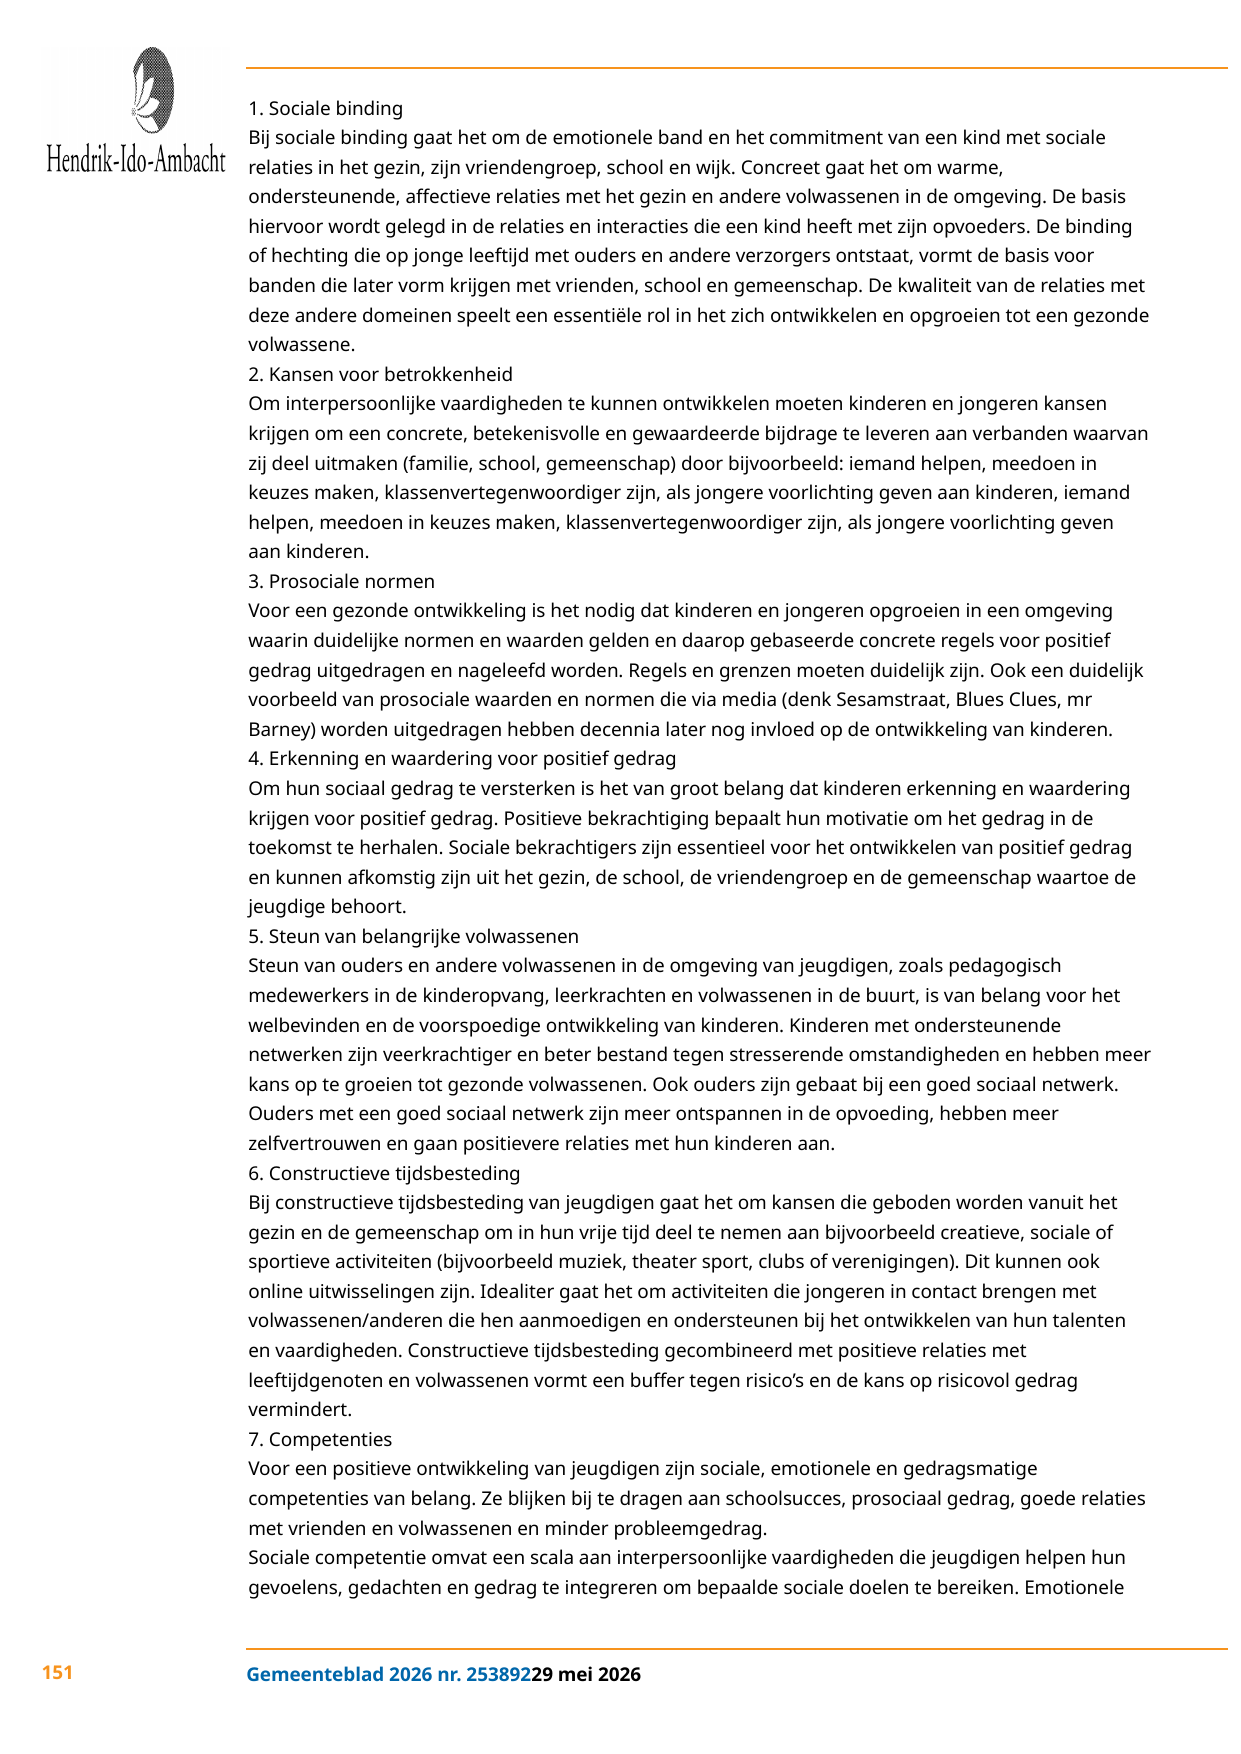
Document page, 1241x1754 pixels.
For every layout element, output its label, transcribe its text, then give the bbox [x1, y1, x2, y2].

text 2. Kansen voor betrokkenheid [248, 361, 1152, 387]
text 6. Constructieve tijdsbesteding [248, 1160, 1152, 1186]
text 7. Competenties [248, 1426, 1152, 1452]
text 3. Prosociale normen [248, 568, 1152, 594]
text Voor een gezonde ontwikkeling is het nodig dat kinderen en jongeren opgroeien in een omgeving waarin duidelijke normen en waarden gelden en daarop gebaseerde concrete regels voor positief gedrag uitgedragen en nageleefd worden. Regels en grenzen moeten duidelijk zijn. Ook een duidelijk voorbeeld van prosociale waarden en normen die via media (denk Sesamstraat, Blues Clues, mr Barney) worden uitgedragen hebben decennia later nog invloed op de ontwikkeling van kinderen. [248, 598, 1152, 742]
text Bij sociale binding gaat het om de emotionele band en het commitment van een kind met sociale relaties in het gezin, zijn vriendengroep, school en wijk. Concreet gaat het om warme, ondersteunende, affectieve relaties met het gezin en andere volwassenen in de omgeving. De basis hiervoor wordt gelegd in de relaties en interacties die een kind heeft met zijn opvoeders. De binding of hechting die op jonge leeftijd met ouders en andere verzorgers ontstaat, vormt de basis voor banden die later vorm krijgen met vrienden, school en gemeenschap. De kwaliteit van de relaties met deze andere domeinen speelt een essentiële rol in het zich ontwikkelen en opgroeien tot een gezonde volwassene. [248, 124, 1152, 357]
text Sociale competentie omvat een scala aan interpersoonlijke vaardigheden die jeugdigen helpen hun gevoelens, gedachten en gedrag te integreren om bepaalde sociale doelen te bereiken. Emotionele [248, 1544, 1152, 1600]
text Om interpersoonlijke vaardigheden te kunnen ontwikkelen moeten kinderen en jongeren kansen krijgen om een concrete, betekenisvolle en gewaardeerde bijdrage te leveren aan verbanden waarvan zij deel uitmaken (familie, school, gemeenschap) door bijvoorbeeld: iemand helpen, meedoen in keuzes maken, klassenvertegenwoordiger zijn, als jongere voorlichting geven aan kinderen, iemand helpen, meedoen in keuzes maken, klassenvertegenwoordiger zijn, als jongere voorlichting geven aan kinderen. [248, 391, 1152, 564]
text Bij constructieve tijdsbesteding van jeugdigen gaat het om kansen die geboden worden vanuit het gezin en de gemeenschap om in hun vrije tijd deel te nemen aan bijvoorbeeld creatieve, sociale of sportieve activiteiten (bijvoorbeeld muziek, theater sport, clubs of verenigingen). Dit kunnen ook online uitwisselingen zijn. Idealiter gaat het om activiteiten die jongeren in contact brengen met volwassenen/anderen die hen aanmoedigen en ondersteunen bij het ontwikkelen van hun talenten en vaardigheden. Constructieve tijdsbesteding gecombineerd met positieve relaties met leeftijdgenoten en volwassenen vormt een buffer tegen risico’s en de kans op risicovol gedrag vermindert. [248, 1189, 1152, 1422]
text 1. Sociale binding [248, 95, 1152, 121]
text 4. Erkenning en waardering voor positief gedrag [248, 746, 1152, 771]
text Voor een positieve ontwikkeling van jeugdigen zijn sociale, emotionele en gedragsmatige competenties van belang. Ze blijken bij te dragen aan schoolsucces, prosociaal gedrag, goede relaties met vrienden en volwassenen en minder probleemgedrag. [248, 1456, 1152, 1541]
text Steun van ouders en andere volwassenen in de omgeving van jeugdigen, zoals pedagogisch medewerkers in de kinderopvang, leerkrachten en volwassenen in de buurt, is van belang voor het welbevinden en de voorspoedige ontwikkeling van kinderen. Kinderen met ondersteunende netwerken zijn veerkrachtiger en beter bestand tegen stresserende omstandigheden en hebben meer kans op te groeien tot gezonde volwassenen. Ook ouders zijn gebaat bij een goed sociaal netwerk. Ouders met een goed sociaal netwerk zijn meer ontspannen in de opvoeding, hebben meer zelfvertrouwen en gaan positievere relaties met hun kinderen aan. [248, 953, 1152, 1156]
text Om hun sociaal gedrag te versterken is het van groot belang dat kinderen erkenning en waardering krijgen voor positief gedrag. Positieve bekrachtiging bepaalt hun motivatie om het gedrag in de toekomst te herhalen. Sociale bekrachtigers zijn essentieel voor het ontwikkelen van positief gedrag en kunnen afkomstig zijn uit het gezin, de school, de vriendengroep en de gemeenschap waartoe de jeugdige behoort. [248, 775, 1152, 919]
picture [41, 47, 231, 172]
text 5. Steun van belangrijke volwassenen [248, 923, 1152, 949]
